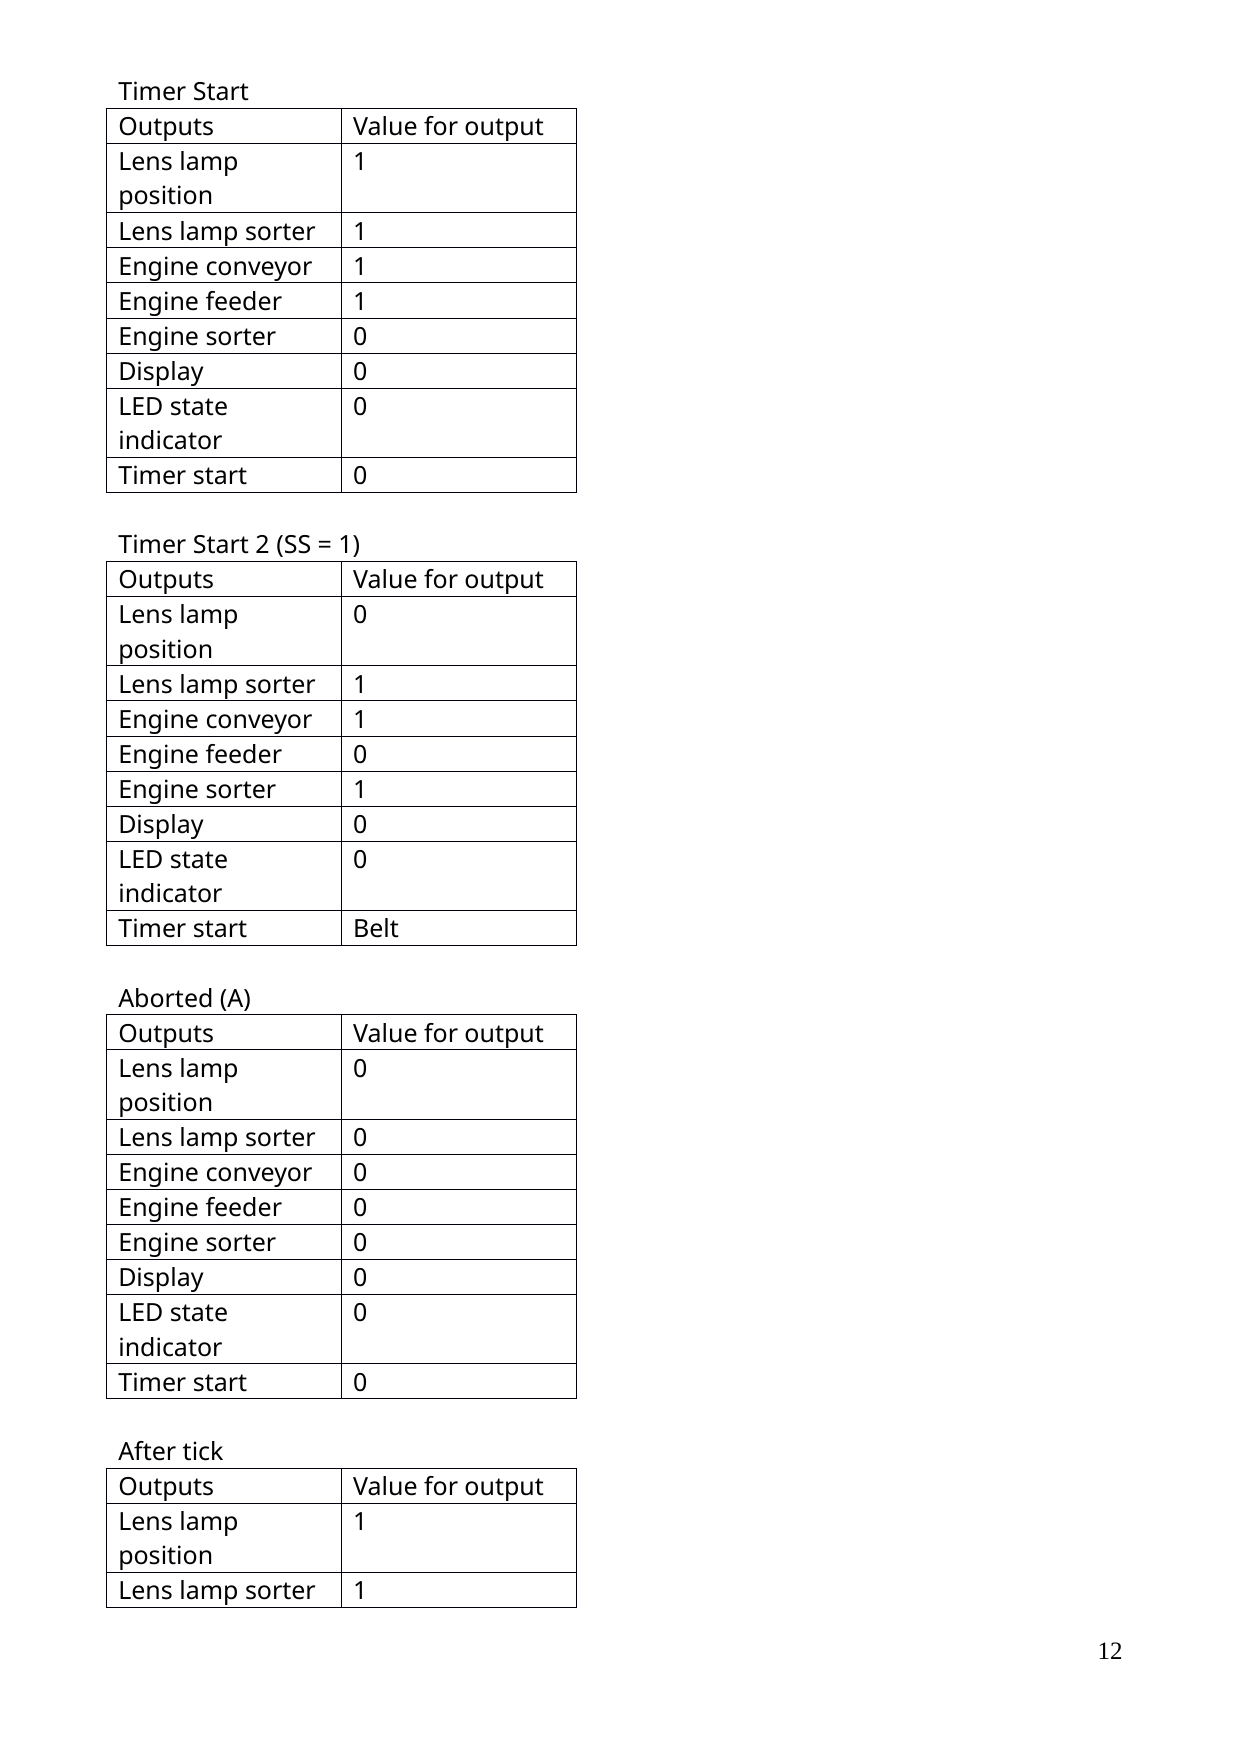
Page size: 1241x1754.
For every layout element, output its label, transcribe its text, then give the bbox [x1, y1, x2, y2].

table_cell 1 [342, 666, 576, 700]
table_header Outputs [107, 1469, 341, 1503]
table_cell 0 [342, 1120, 576, 1154]
table_cell 0 [342, 354, 576, 388]
table_cell Lens lamp position [107, 597, 341, 665]
table_cell 0 [342, 319, 576, 352]
table_header Outputs [107, 1015, 341, 1049]
table_cell 1 [342, 248, 576, 282]
table_cell 0 [342, 842, 576, 910]
table_cell Timer start [107, 458, 341, 492]
table_cell Lens lamp sorter [107, 666, 341, 700]
table_cell 1 [342, 701, 576, 736]
table_cell Timer start [107, 1364, 341, 1398]
table_header Value for output [342, 562, 576, 596]
table_header Outputs [107, 109, 341, 143]
table_cell Lens lamp position [107, 1050, 341, 1118]
table_cell 0 [342, 1190, 576, 1224]
table_cell 0 [342, 1260, 576, 1294]
table_cell 0 [342, 1364, 576, 1398]
table_cell 1 [342, 213, 576, 247]
table_cell Engine sorter [107, 772, 341, 806]
table_cell 1 [342, 772, 576, 806]
table_cell Timer start [107, 911, 341, 945]
table_cell Belt [342, 911, 576, 945]
table_cell Engine feeder [107, 283, 341, 317]
table_cell Engine conveyor [107, 248, 341, 282]
table_cell 1 [342, 283, 576, 317]
table_cell Engine sorter [107, 319, 341, 352]
table_cell Engine sorter [107, 1225, 341, 1259]
table_cell 0 [342, 1050, 576, 1118]
table_cell 0 [342, 458, 576, 492]
table_cell Lens lamp position [107, 144, 341, 212]
table_cell Engine conveyor [107, 701, 341, 736]
table_cell LED state indicator [107, 842, 341, 910]
table_cell Lens lamp position [107, 1504, 341, 1572]
table_cell Engine feeder [107, 737, 341, 771]
table_cell 1 [342, 1504, 576, 1572]
table_cell 1 [342, 144, 576, 212]
table_cell 0 [342, 737, 576, 771]
table_cell LED state indicator [107, 389, 341, 457]
table_cell Display [107, 354, 341, 388]
table_cell 0 [342, 1155, 576, 1189]
table_cell Lens lamp sorter [107, 213, 341, 247]
text After tick [118, 1433, 1122, 1467]
text Aborted (A) [118, 980, 1122, 1014]
table_cell 0 [342, 1225, 576, 1259]
table_cell Engine conveyor [107, 1155, 341, 1189]
table_cell 0 [342, 1295, 576, 1363]
table_cell Lens lamp sorter [107, 1120, 341, 1154]
table_cell 0 [342, 389, 576, 457]
table_cell Lens lamp sorter [107, 1573, 341, 1607]
table_cell Display [107, 807, 341, 841]
table_cell 0 [342, 597, 576, 665]
table_cell 0 [342, 807, 576, 841]
table_cell Engine feeder [107, 1190, 341, 1224]
table_cell 1 [342, 1573, 576, 1607]
text Timer Start 2 (SS = 1) [118, 527, 1122, 561]
table_header Value for output [342, 109, 576, 143]
table_header Value for output [342, 1469, 576, 1503]
table_cell LED state indicator [107, 1295, 341, 1363]
text Timer Start [118, 74, 1122, 108]
table_cell Display [107, 1260, 341, 1294]
table_header Value for output [342, 1015, 576, 1049]
table_header Outputs [107, 562, 341, 596]
